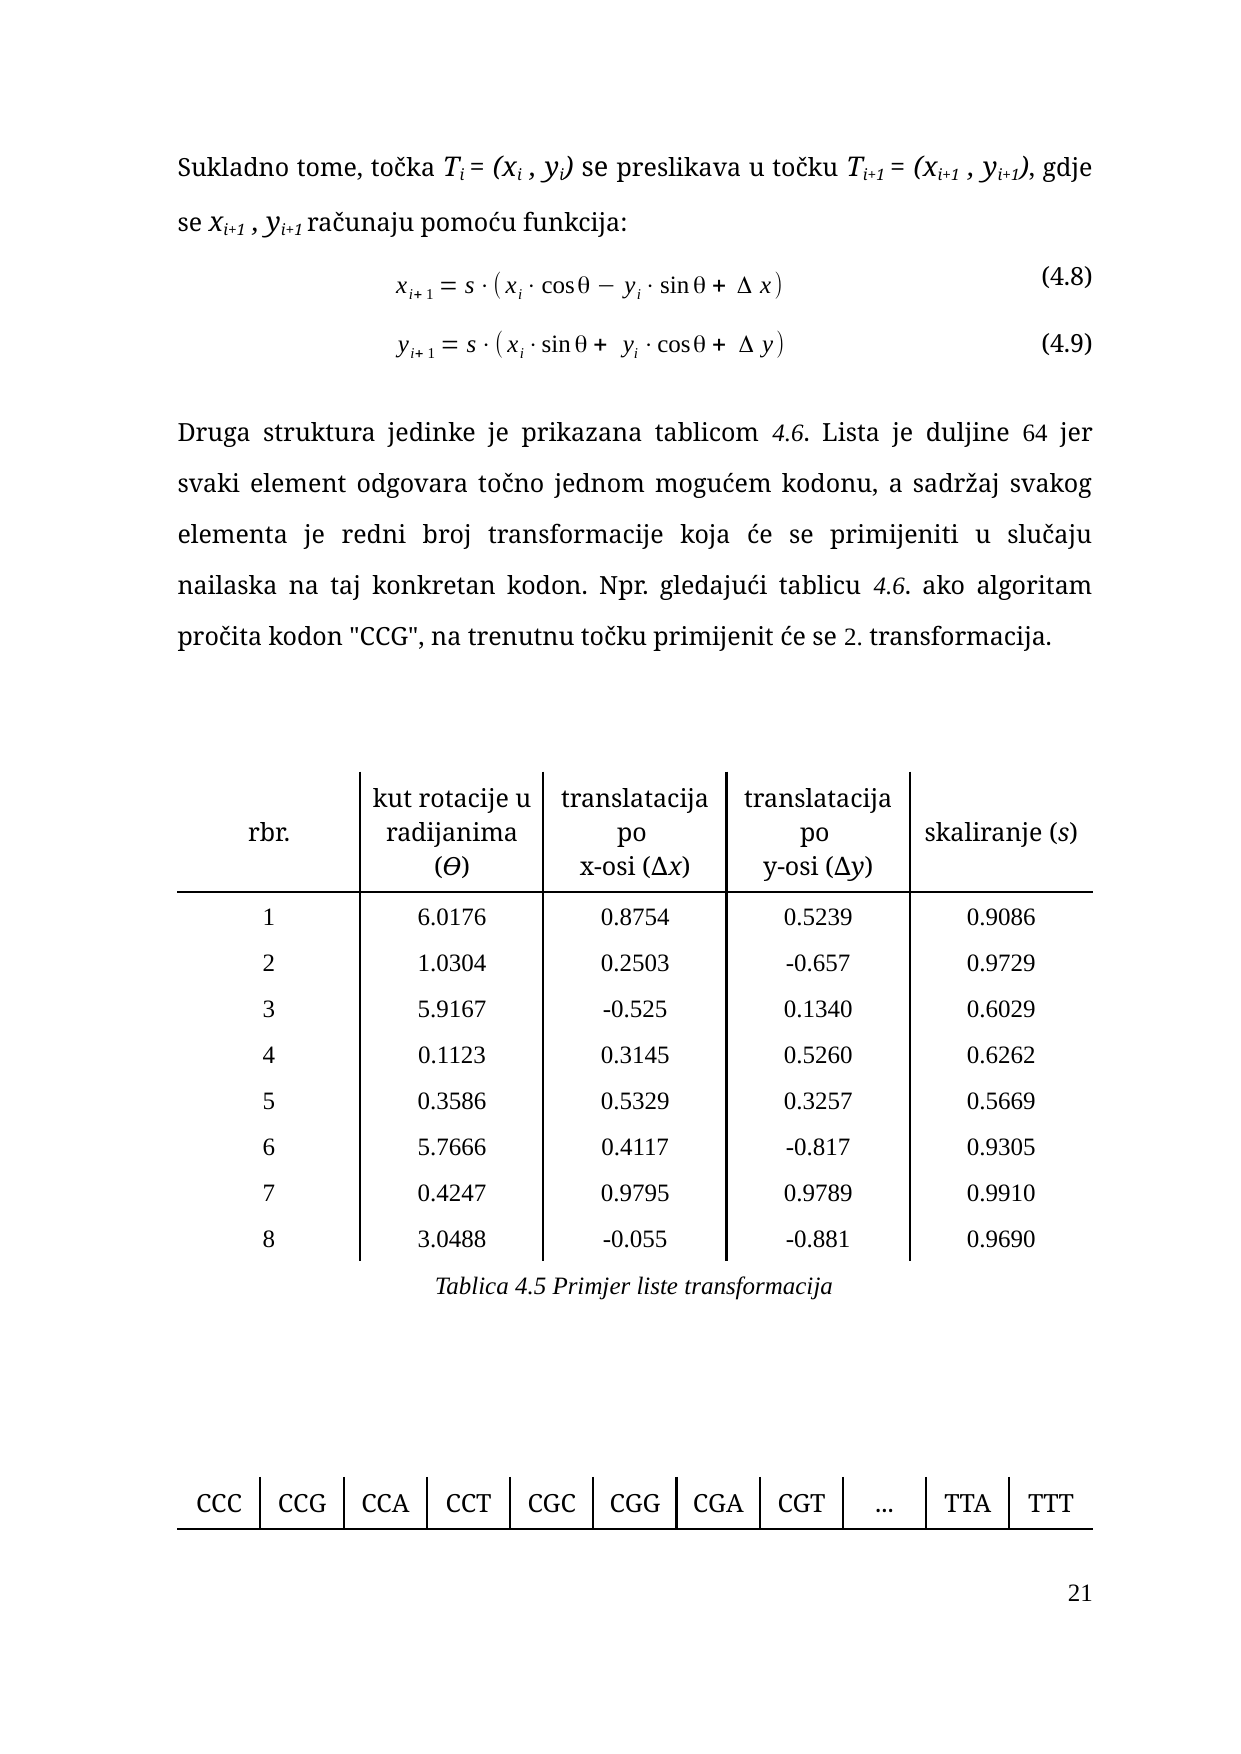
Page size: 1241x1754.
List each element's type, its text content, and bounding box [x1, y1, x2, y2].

table_header skaliranje (s) [911, 772, 1093, 891]
table_cell 6.0176 [361, 893, 542, 939]
table_cell 5.7666 [361, 1123, 542, 1169]
table_header TTT [1010, 1477, 1093, 1528]
table_cell -0.881 [728, 1215, 909, 1261]
text (4.8) [177, 258, 1093, 309]
table_cell -0.817 [728, 1123, 909, 1169]
table_header CCA [345, 1477, 426, 1528]
table_header CCC [177, 1477, 259, 1528]
table_cell 0.2503 [544, 939, 725, 985]
table_header CCT [428, 1477, 509, 1528]
table_header kut rotacije u radijanima (ϴ) [361, 772, 542, 891]
text (4.9) [177, 326, 1093, 386]
table_cell 3.0488 [361, 1215, 542, 1261]
table_header CCG [261, 1477, 343, 1528]
table_header rbr. [177, 772, 359, 891]
text Tablica 4.5 Primjer liste transformacija [177, 1271, 1093, 1300]
text Sukladno tome, točka Ti = (xi , yi) se preslikava u točku Ti+1 = (xi+1 , yi+1), gdje se xi+1 , yi+1 računaju pomoću funkcija: [177, 148, 1093, 240]
table_cell -0.055 [544, 1215, 725, 1261]
table_cell 0.5329 [544, 1077, 725, 1123]
table_cell 0.9086 [911, 893, 1093, 939]
table_cell 0.9795 [544, 1169, 725, 1215]
table_cell -0.525 [544, 985, 725, 1031]
table_cell 4 [177, 1031, 359, 1077]
table_cell 0.5260 [728, 1031, 909, 1077]
table_cell 0.6029 [911, 985, 1093, 1031]
table_cell 0.6262 [911, 1031, 1093, 1077]
table_cell 0.1123 [361, 1031, 542, 1077]
table_cell 3 [177, 985, 359, 1031]
table_header ... [844, 1477, 925, 1528]
table_header CGT [761, 1477, 842, 1528]
table_header translatacija po y-osi (∆y) [728, 772, 909, 891]
table_cell 0.8754 [544, 893, 725, 939]
table_cell 0.5239 [728, 893, 909, 939]
table_cell 1.0304 [361, 939, 542, 985]
table_cell 7 [177, 1169, 359, 1215]
table_cell 0.3586 [361, 1077, 542, 1123]
table_cell 0.9305 [911, 1123, 1093, 1169]
table_cell 0.3257 [728, 1077, 909, 1123]
table_cell 0.4247 [361, 1169, 542, 1215]
table_cell 0.3145 [544, 1031, 725, 1077]
table_cell 0.9789 [728, 1169, 909, 1215]
table_cell 8 [177, 1215, 359, 1261]
table_cell 0.4117 [544, 1123, 725, 1169]
table_cell -0.657 [728, 939, 909, 985]
table_header CGC [511, 1477, 592, 1528]
table_cell 2 [177, 939, 359, 985]
table_cell 6 [177, 1123, 359, 1169]
table_header CGG [594, 1477, 675, 1528]
table_header translatacija po x-osi (∆x) [544, 772, 725, 891]
text Druga struktura jedinke je prikazana tablicom 4.6. Lista je duljine 64 jer svaki element odgovara točno jednom mogućem kodonu, a sadržaj svakog elementa je redni broj transformacije koja će se primijeniti u slučaju nailaska na taj konkretan kodon. Npr. gledajući tablicu 4.6. ako algoritam pročita kodon "CCG", na trenutnu točku primijenit će se 2. transformacija. [177, 414, 1093, 652]
table_cell 5.9167 [361, 985, 542, 1031]
table_header TTA [927, 1477, 1008, 1528]
table_cell 0.5669 [911, 1077, 1093, 1123]
table_header CGA [678, 1477, 759, 1528]
table_cell 0.9729 [911, 939, 1093, 985]
table_cell 0.9690 [911, 1215, 1093, 1261]
table_cell 1 [177, 893, 359, 939]
table_cell 5 [177, 1077, 359, 1123]
table_cell 0.9910 [911, 1169, 1093, 1215]
table_cell 0.1340 [728, 985, 909, 1031]
